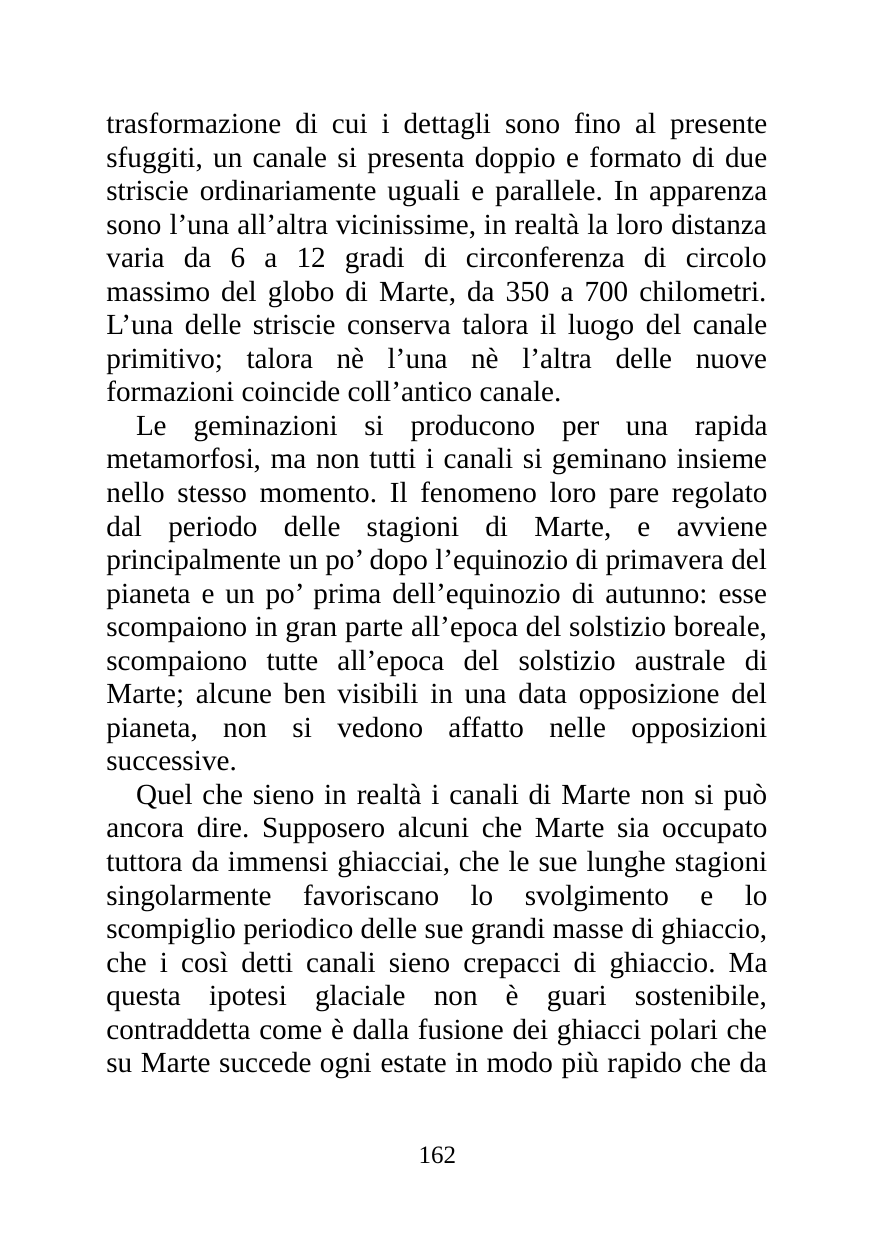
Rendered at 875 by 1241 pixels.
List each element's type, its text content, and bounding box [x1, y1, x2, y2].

text trasformazione di cui i dettagli sono fino al presente sfuggiti, un canale si presenta doppio e formato di due striscie ordinariamente uguali e parallele. In apparenza sono l’una all’altra vicinissime, in realtà la loro distanza varia da 6 a 12 gradi di circonferenza di circolo massimo del globo di Marte, da 350 a 700 chilometri. L’una delle striscie conserva talora il luogo del canale primitivo; talora nè l’una nè l’altra delle nuove formazioni coincide coll’antico canale. [106, 106, 768, 408]
text Quel che sieno in realtà i canali di Marte non si può ancora dire. Supposero alcuni che Marte sia occupato tuttora da immensi ghiacciai, che le sue lunghe stagioni singolarmente favoriscano lo svolgimento e lo scompiglio periodico delle sue grandi masse di ghiaccio, che i così detti canali sieno crepacci di ghiaccio. Ma questa ipotesi glaciale non è guari sostenibile, contraddetta come è dalla fusione dei ghiacci polari che su Marte succede ogni estate in modo più rapido che da [106, 777, 768, 1079]
text Le geminazioni si producono per una rapida metamorfosi, ma non tutti i canali si geminano insieme nello stesso momento. Il fenomeno loro pare regolato dal periodo delle stagioni di Marte, e avviene principalmente un po’ dopo l’equinozio di primavera del pianeta e un po’ prima dell’equinozio di autunno: esse scompaiono in gran parte all’epoca del solstizio boreale, scompaiono tutte all’epoca del solstizio australe di Marte; alcune ben visibili in una data opposizione del pianeta, non si vedono affatto nelle opposizioni successive. [106, 408, 768, 777]
